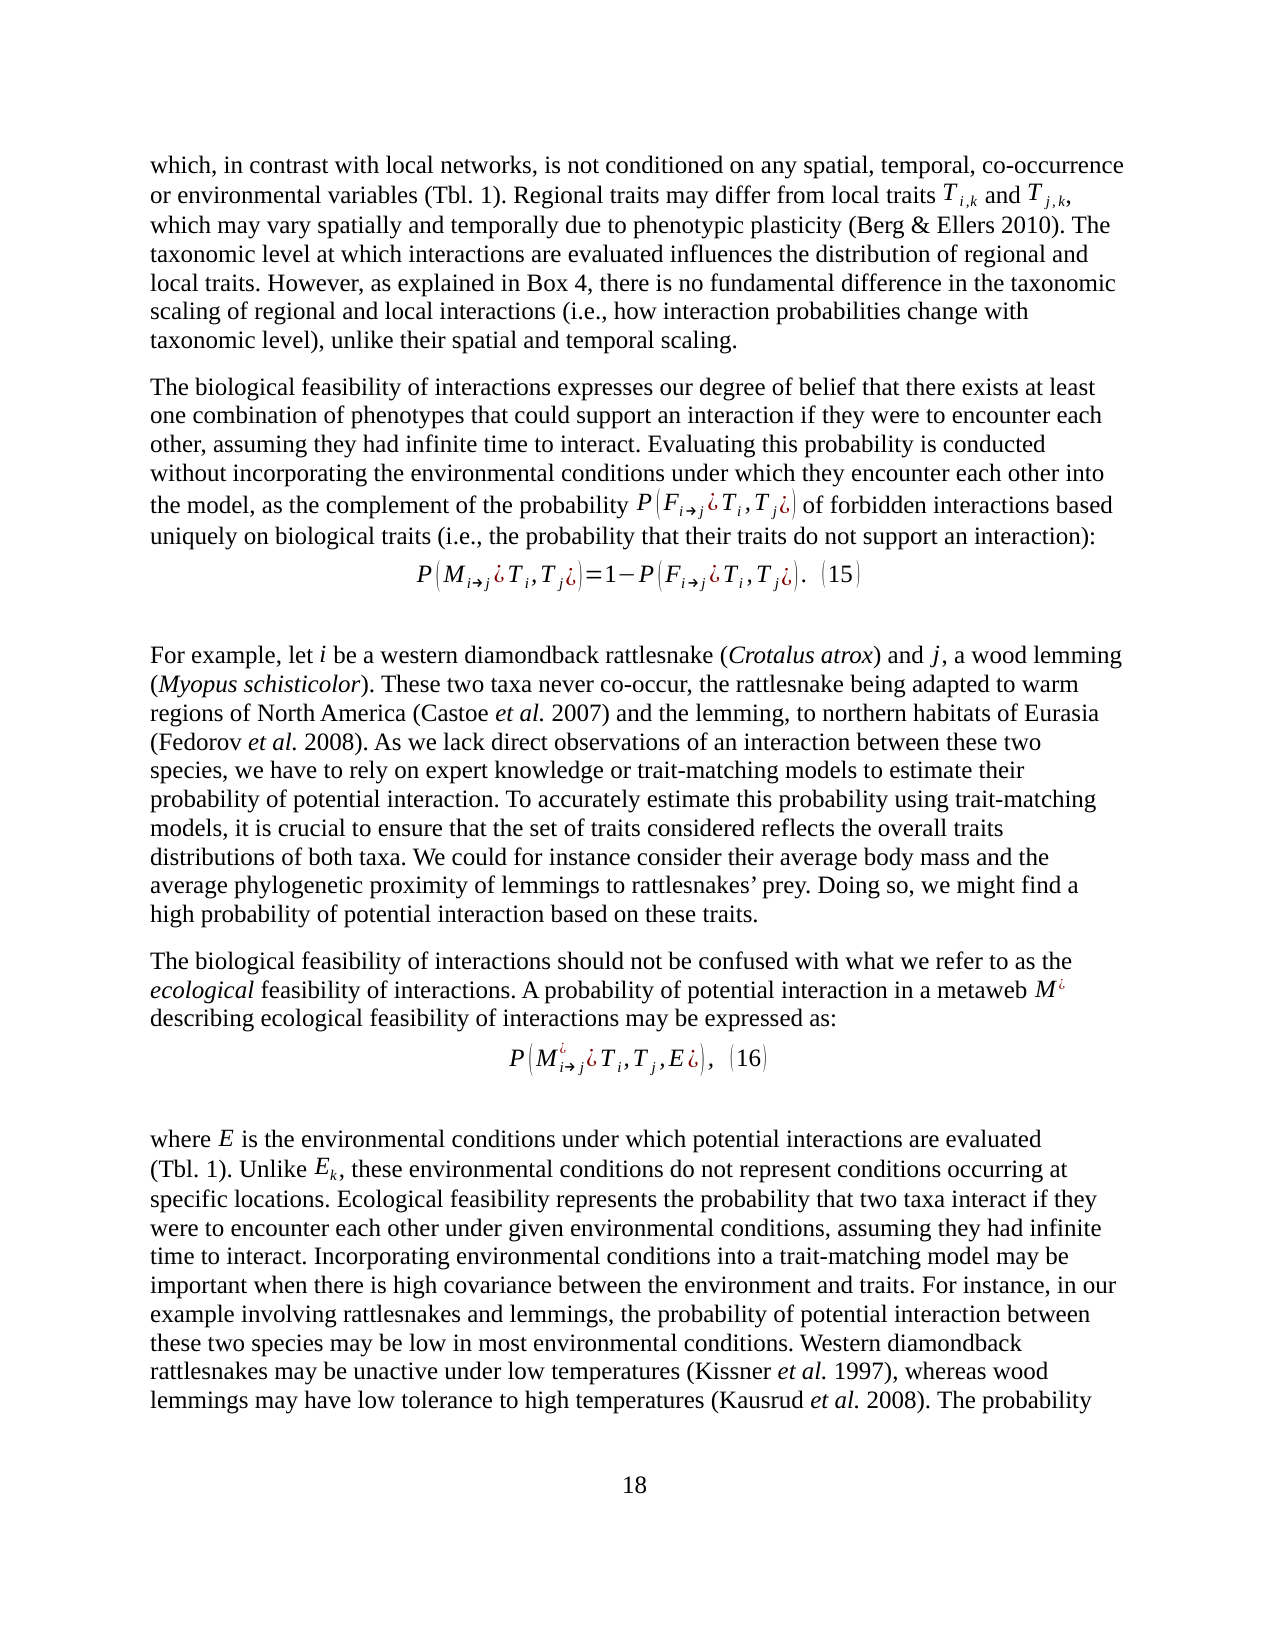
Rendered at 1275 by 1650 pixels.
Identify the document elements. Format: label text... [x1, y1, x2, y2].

text where is the environmental conditions under which potential interactions are evaluated (Tbl. 1). Unlike , these environmental conditions do not represent conditions occurring at specific locations. Ecological feasibility represents the probability that two taxa interact if they were to encounter each other under given environmental conditions, assuming they had infinite time to interact. Incorporating environmental conditions into a trait-matching model may be important when there is high covariance between the environment and traits. For instance, in our example involving rattlesnakes and lemmings, the probability of potential interaction between these two species may be low in most environmental conditions. Western diamondback rattlesnakes may be unactive under low temperatures (Kissner et al. 1997), whereas wood lemmings may have low tolerance to high temperatures (Kausrud et al. 2008). The probability [150, 1124, 1125, 1414]
text The biological feasibility of interactions should not be confused with what we refer to as the ecological feasibility of interactions. A probability of potential interaction in a metaweb describing ecological feasibility of interactions may be expressed as: [150, 946, 1125, 1032]
text The biological feasibility of interactions expresses our degree of belief that there exists at least one combination of phenotypes that could support an interaction if they were to encounter each other, assuming they had infinite time to interact. Evaluating this probability is conducted without incorporating the environmental conditions under which they encounter each other into the model, as the complement of the probability of forbidden interactions based uniquely on biological traits (i.e., the probability that their traits do not support an interaction): [150, 372, 1125, 550]
text which, in contrast with local networks, is not conditioned on any spatial, temporal, co-occurrence or environmental variables (Tbl. 1). Regional traits may differ from local traits and , which may vary spatially and temporally due to phenotypic plasticity (Berg & Ellers 2010). The taxonomic level at which interactions are evaluated influences the distribution of regional and local traits. However, as explained in Box 4, there is no fundamental difference in the taxonomic scaling of regional and local interactions (i.e., how interaction probabilities change with taxonomic level), unlike their spatial and temporal scaling. [150, 150, 1125, 354]
text For example, let be a western diamondback rattlesnake (Crotalus atrox) and , a wood lemming (Myopus schisticolor). These two taxa never co-occur, the rattlesnake being adapted to warm regions of North America (Castoe et al. 2007) and the lemming, to northern habitats of Eurasia (Fedorov et al. 2008). As we lack direct observations of an interaction between these two species, we have to rely on expert knowledge or trait-matching models to estimate their probability of potential interaction. To accurately estimate this probability using trait-matching models, it is crucial to ensure that the set of traits considered reflects the overall traits distributions of both taxa. We could for instance consider their average body mass and the average phylogenetic proximity of lemmings to rattlesnakes’ prey. Doing so, we might find a high probability of potential interaction based on these traits. [150, 641, 1125, 928]
